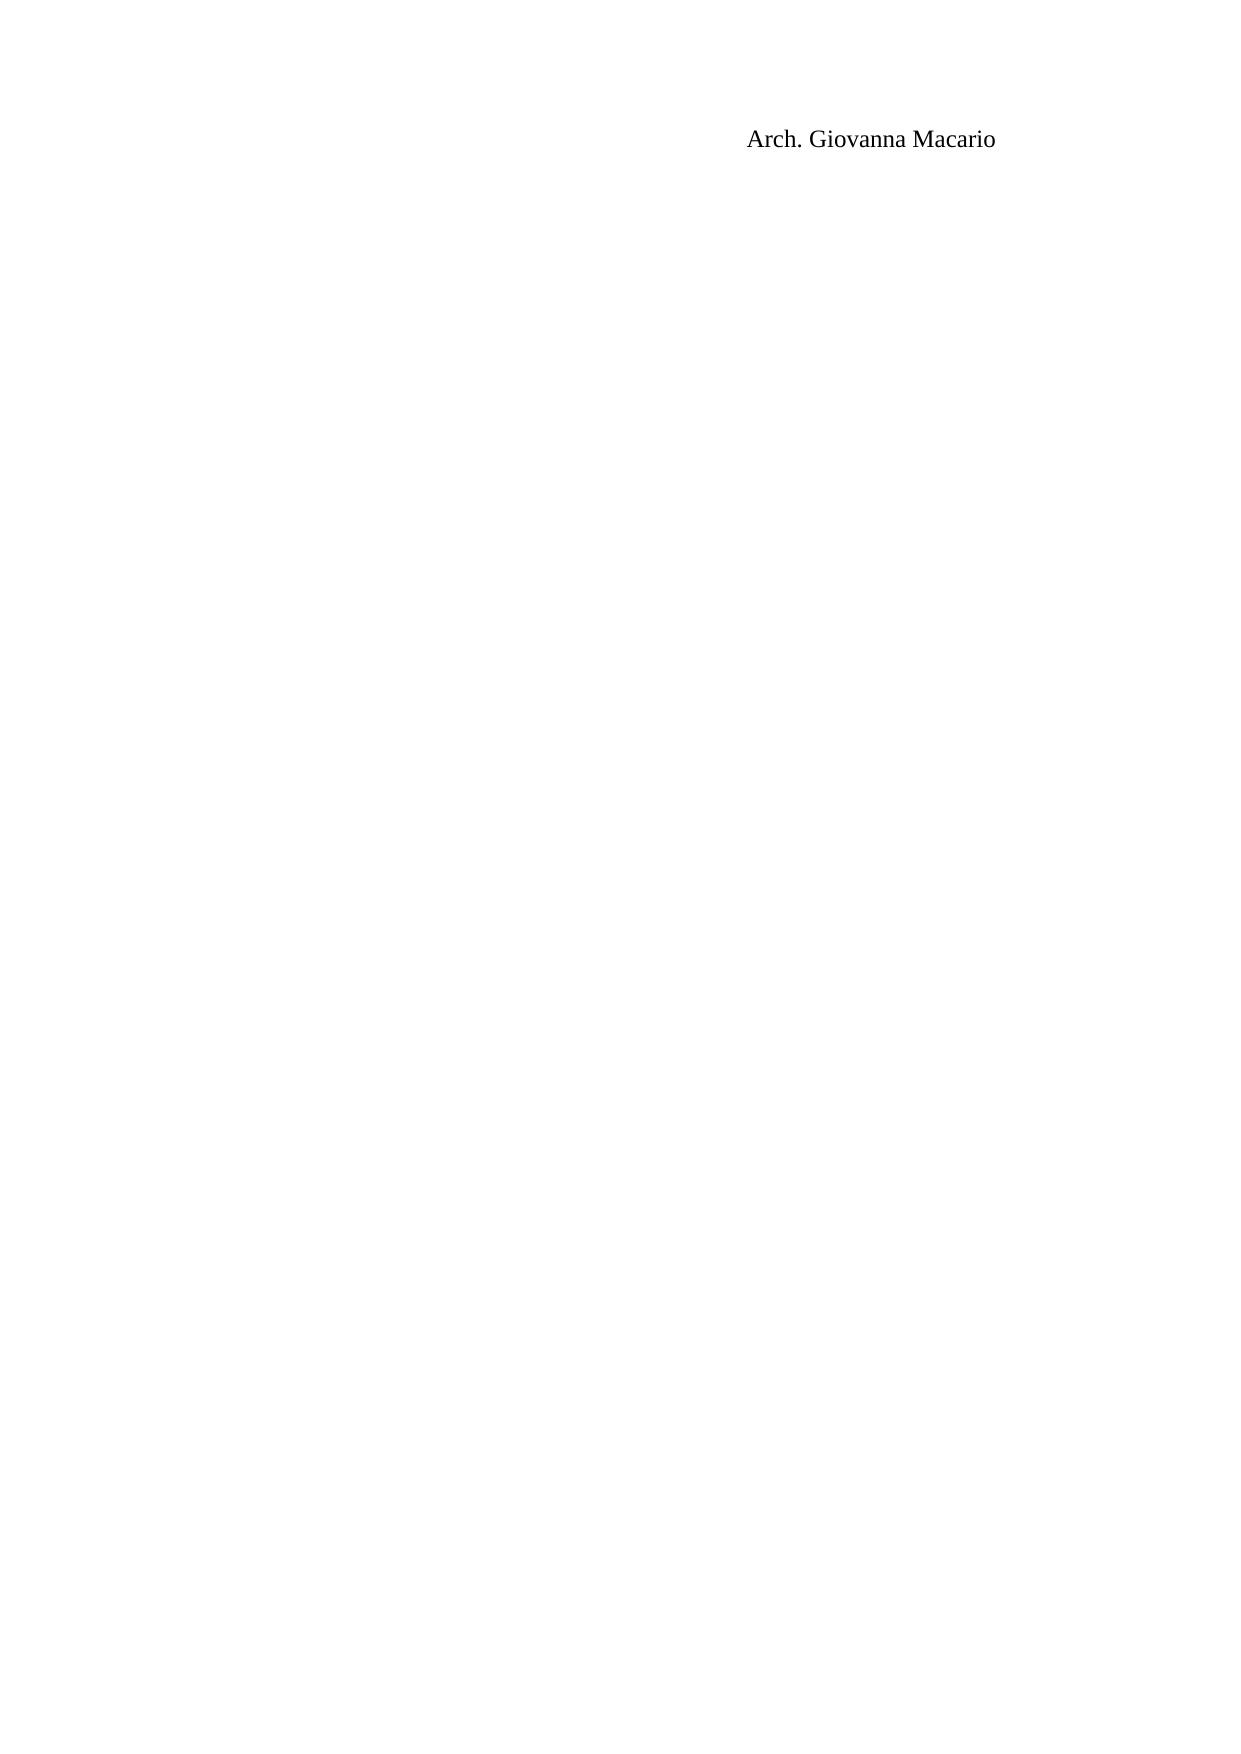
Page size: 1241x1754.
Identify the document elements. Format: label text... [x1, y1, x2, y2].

table_header Arch. Giovanna Macario [620, 118, 1122, 158]
table_header [118, 118, 620, 158]
